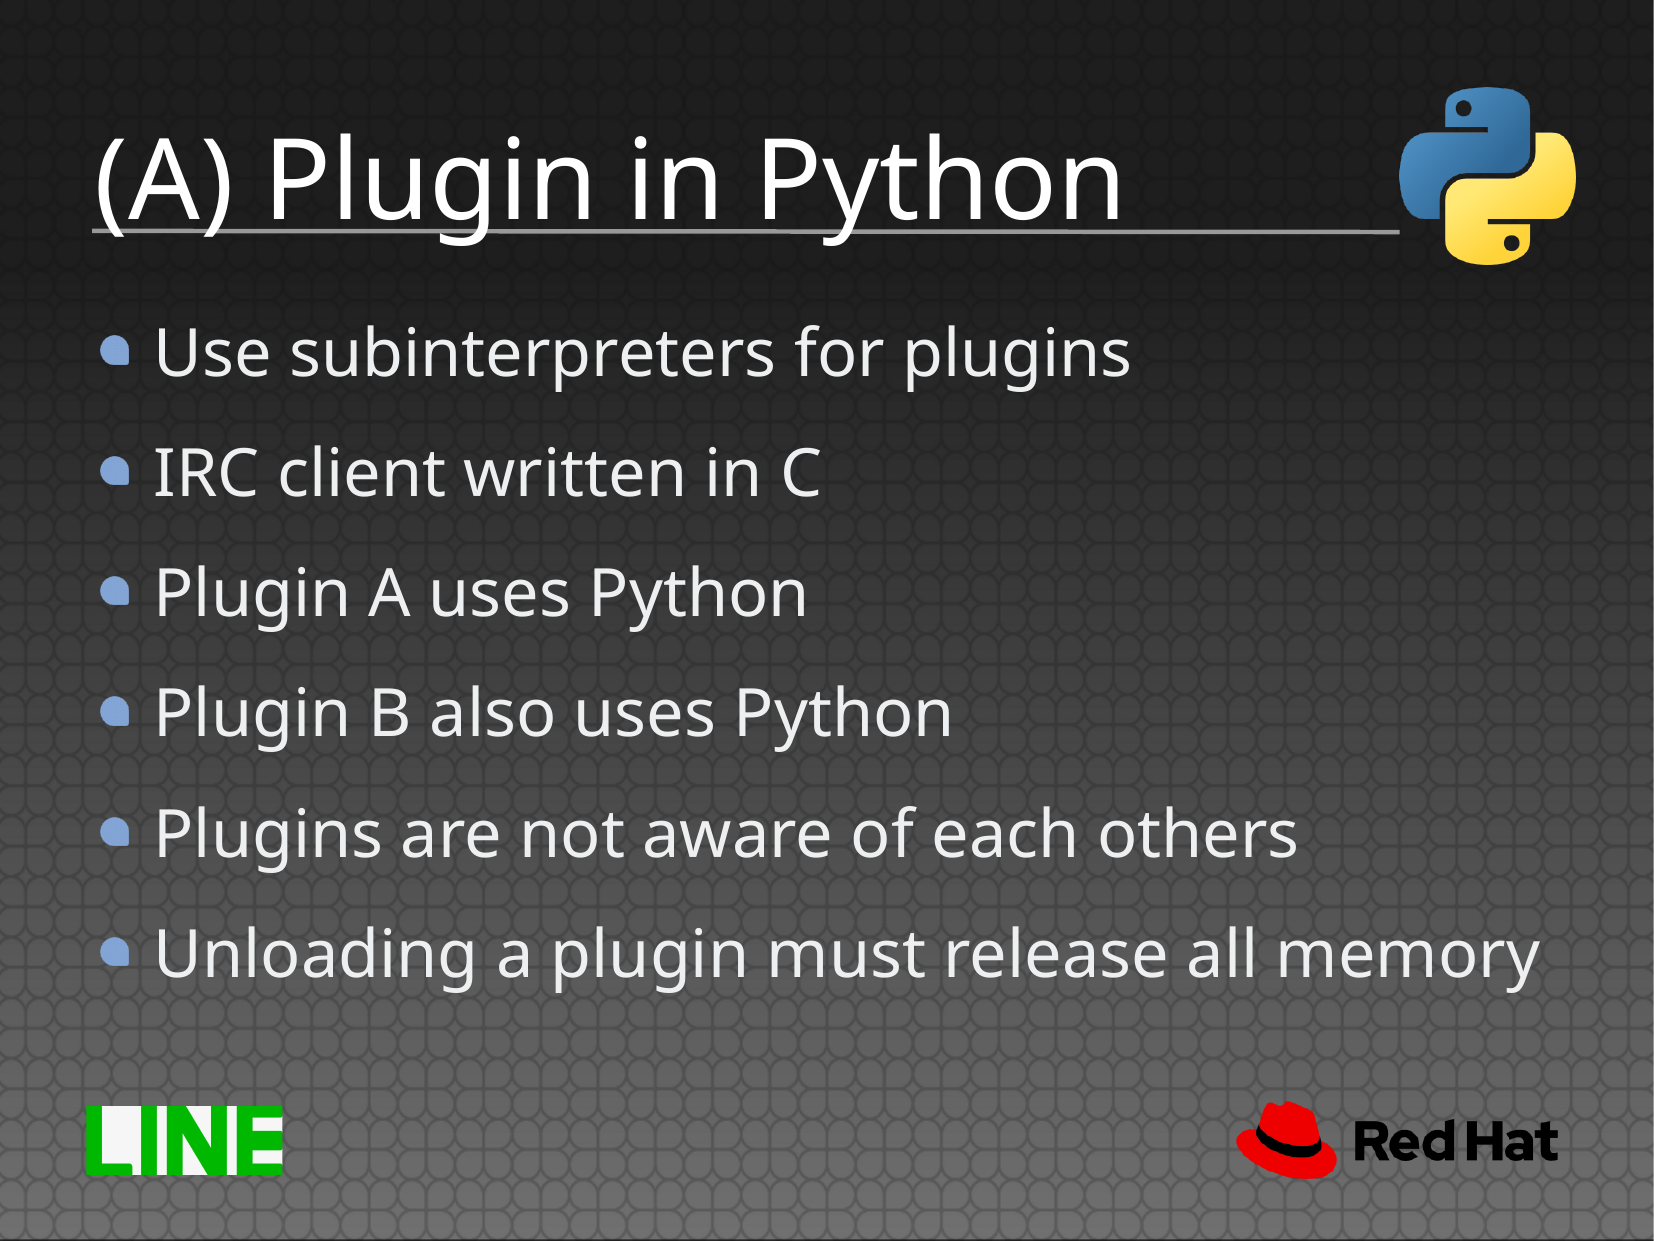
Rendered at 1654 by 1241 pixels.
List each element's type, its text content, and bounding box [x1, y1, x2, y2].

title (A) Plugin in Python [94, 100, 1426, 251]
picture [0, 0, 1654, 1241]
list Use subinterpreters for plugins IRC client written in C Plugin A uses Python Plugin B also uses Python Plugins are not aware of each others Unloading a plugin must release all memory [82, 304, 1571, 1045]
